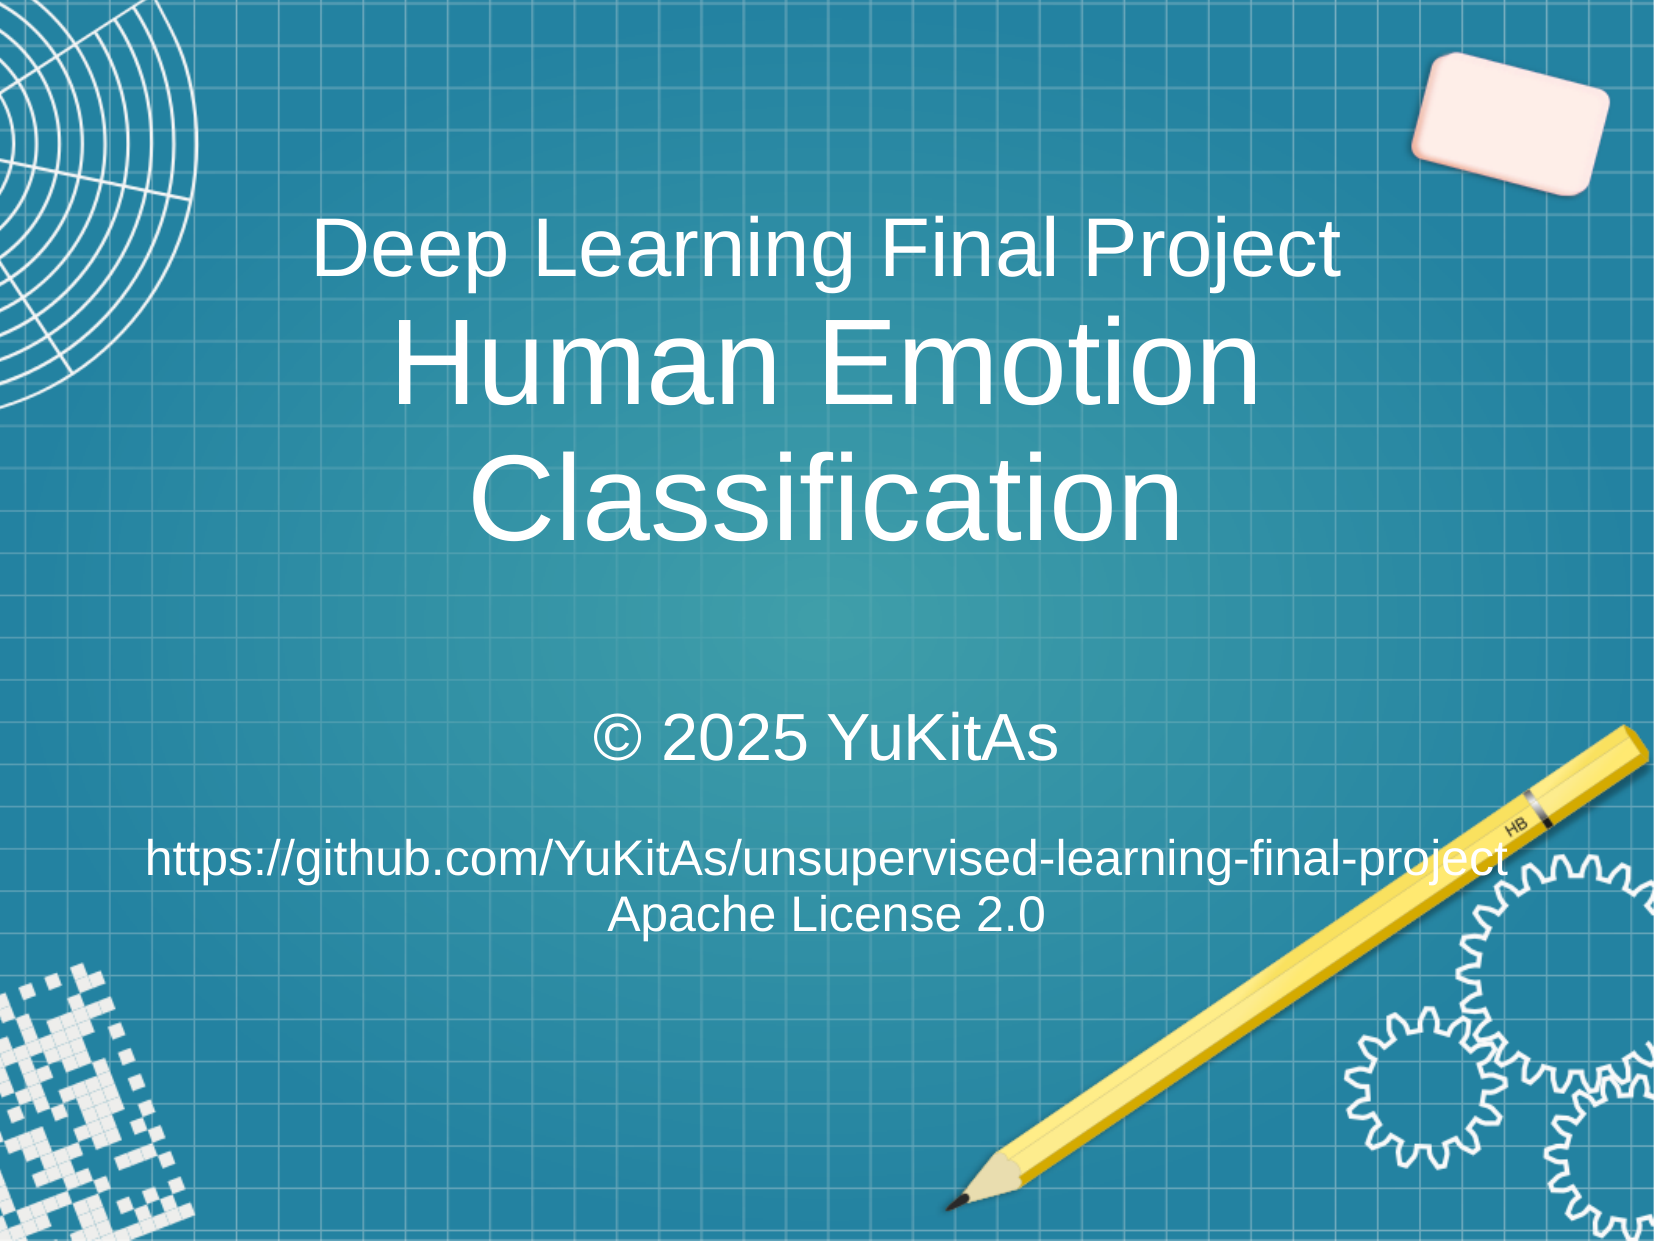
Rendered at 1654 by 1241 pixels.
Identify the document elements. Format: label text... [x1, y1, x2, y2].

title Deep Learning Final Project Human Emotion Classification [82, 154, 1571, 519]
picture [0, 0, 1654, 1241]
subtitle © 2025 YuKitAs https://github.com/YuKitAs/unsupervised-learning-final-project Apache License 2.0 [82, 519, 1571, 1123]
